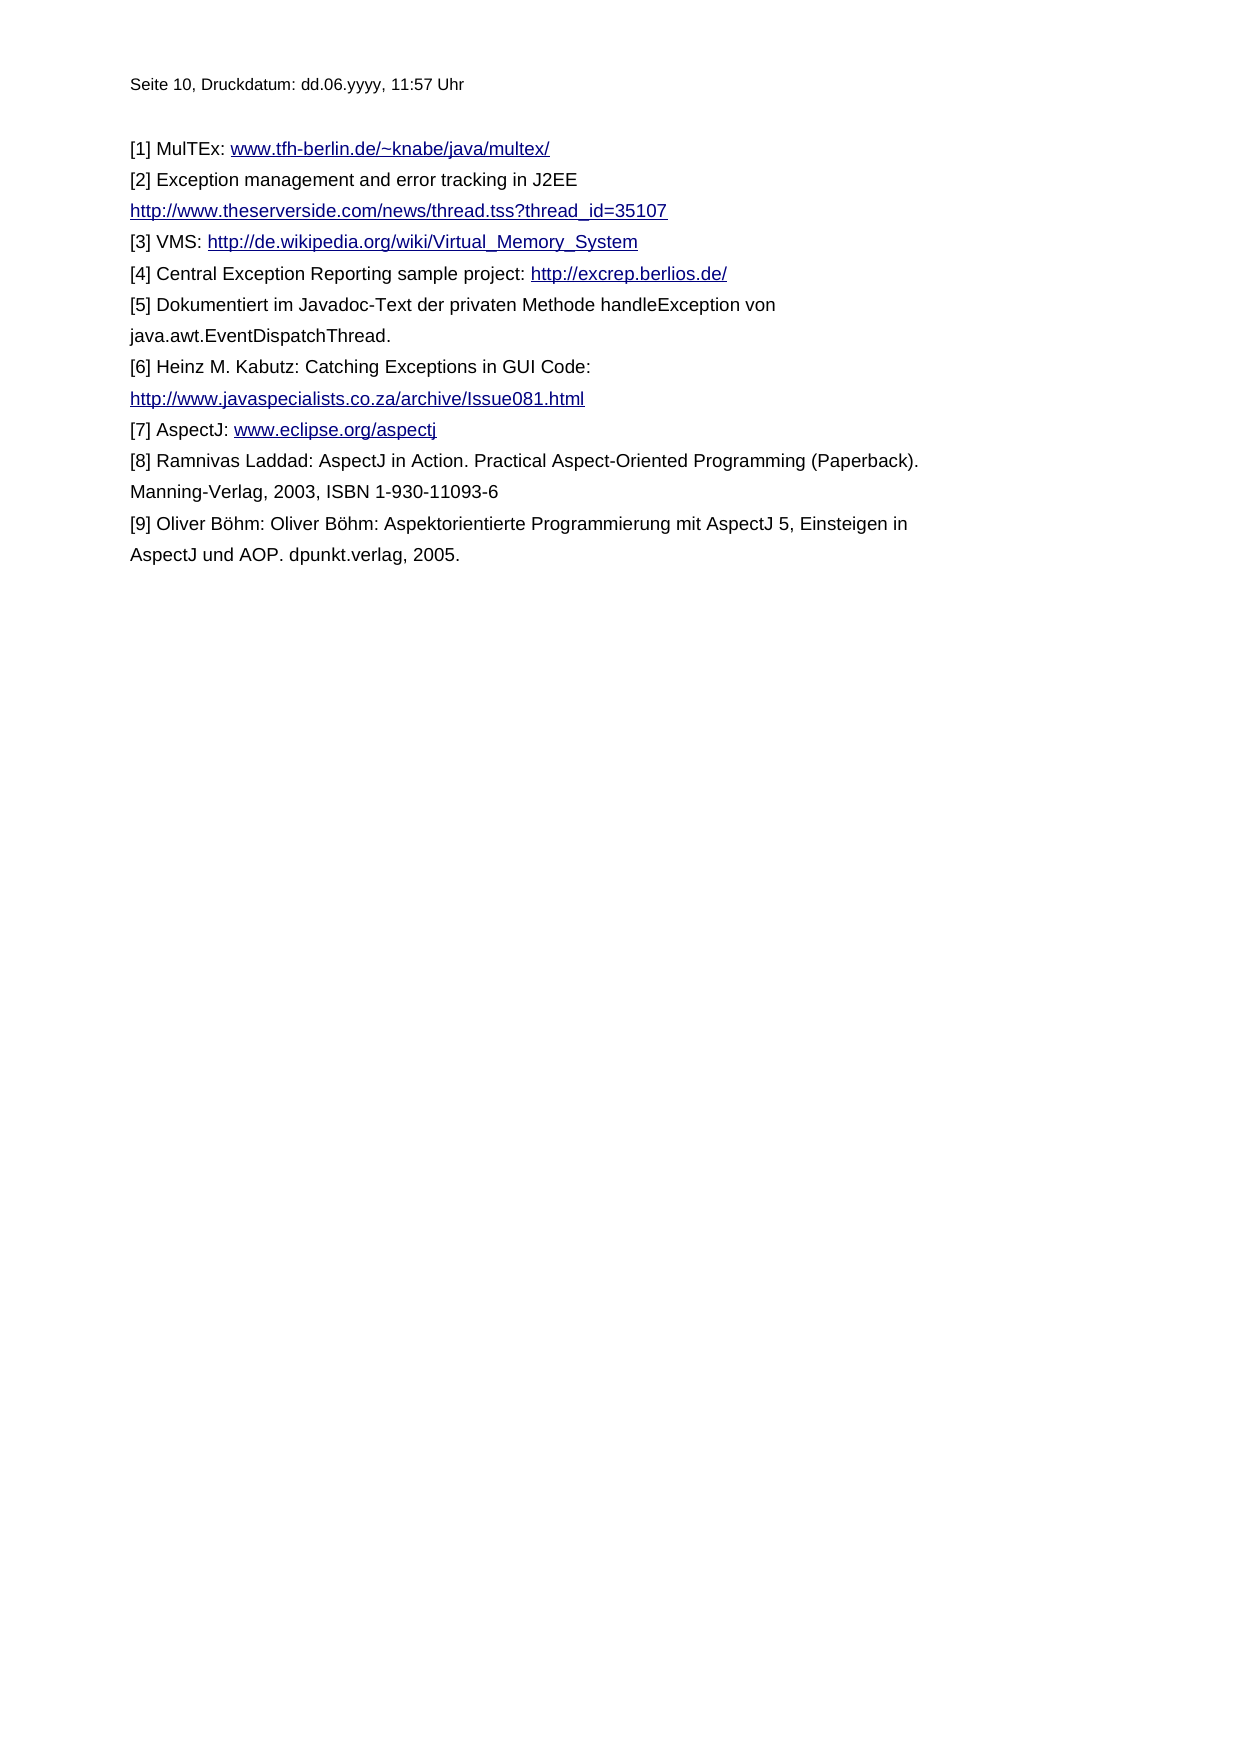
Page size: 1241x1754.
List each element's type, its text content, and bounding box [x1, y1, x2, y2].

table_header [130, 599, 974, 636]
text [9] Oliver Böhm: Oliver Böhm: Aspektorientierte Programmierung mit AspectJ 5, Einsteigen in AspectJ und AOP. dpunkt.verlag, 2005. [130, 505, 974, 567]
text [8] Ramnivas Laddad: AspectJ in Action. Practical Aspect-Oriented Programming (Paperback). Manning-Verlag, 2003, ISBN 1-930-11093-6 [130, 442, 974, 505]
text [7] AspectJ: www.eclipse.org/aspectj [130, 411, 974, 442]
text [4] Central Exception Reporting sample project: http://excrep.berlios.de/ [130, 255, 974, 286]
text [5] Dokumentiert im Javadoc-Text der privaten Methode handleException von java.awt.EventDispatchThread. [130, 286, 974, 349]
text [3] VMS: http://de.wikipedia.org/wiki/Virtual_Memory_System [130, 224, 974, 255]
text [6] Heinz M. Kabutz: Catching Exceptions in GUI Code: http://www.javaspecialists.co.za/archive/Issue081.html [130, 349, 974, 411]
text [1] MulTEx: www.tfh-berlin.de/~knabe/java/multex/ [130, 130, 974, 161]
table_cell [130, 636, 974, 667]
text [2] Exception management and error tracking in J2EE http://www.theserverside.com/news/thread.tss?thread_id=35107 [130, 161, 974, 224]
